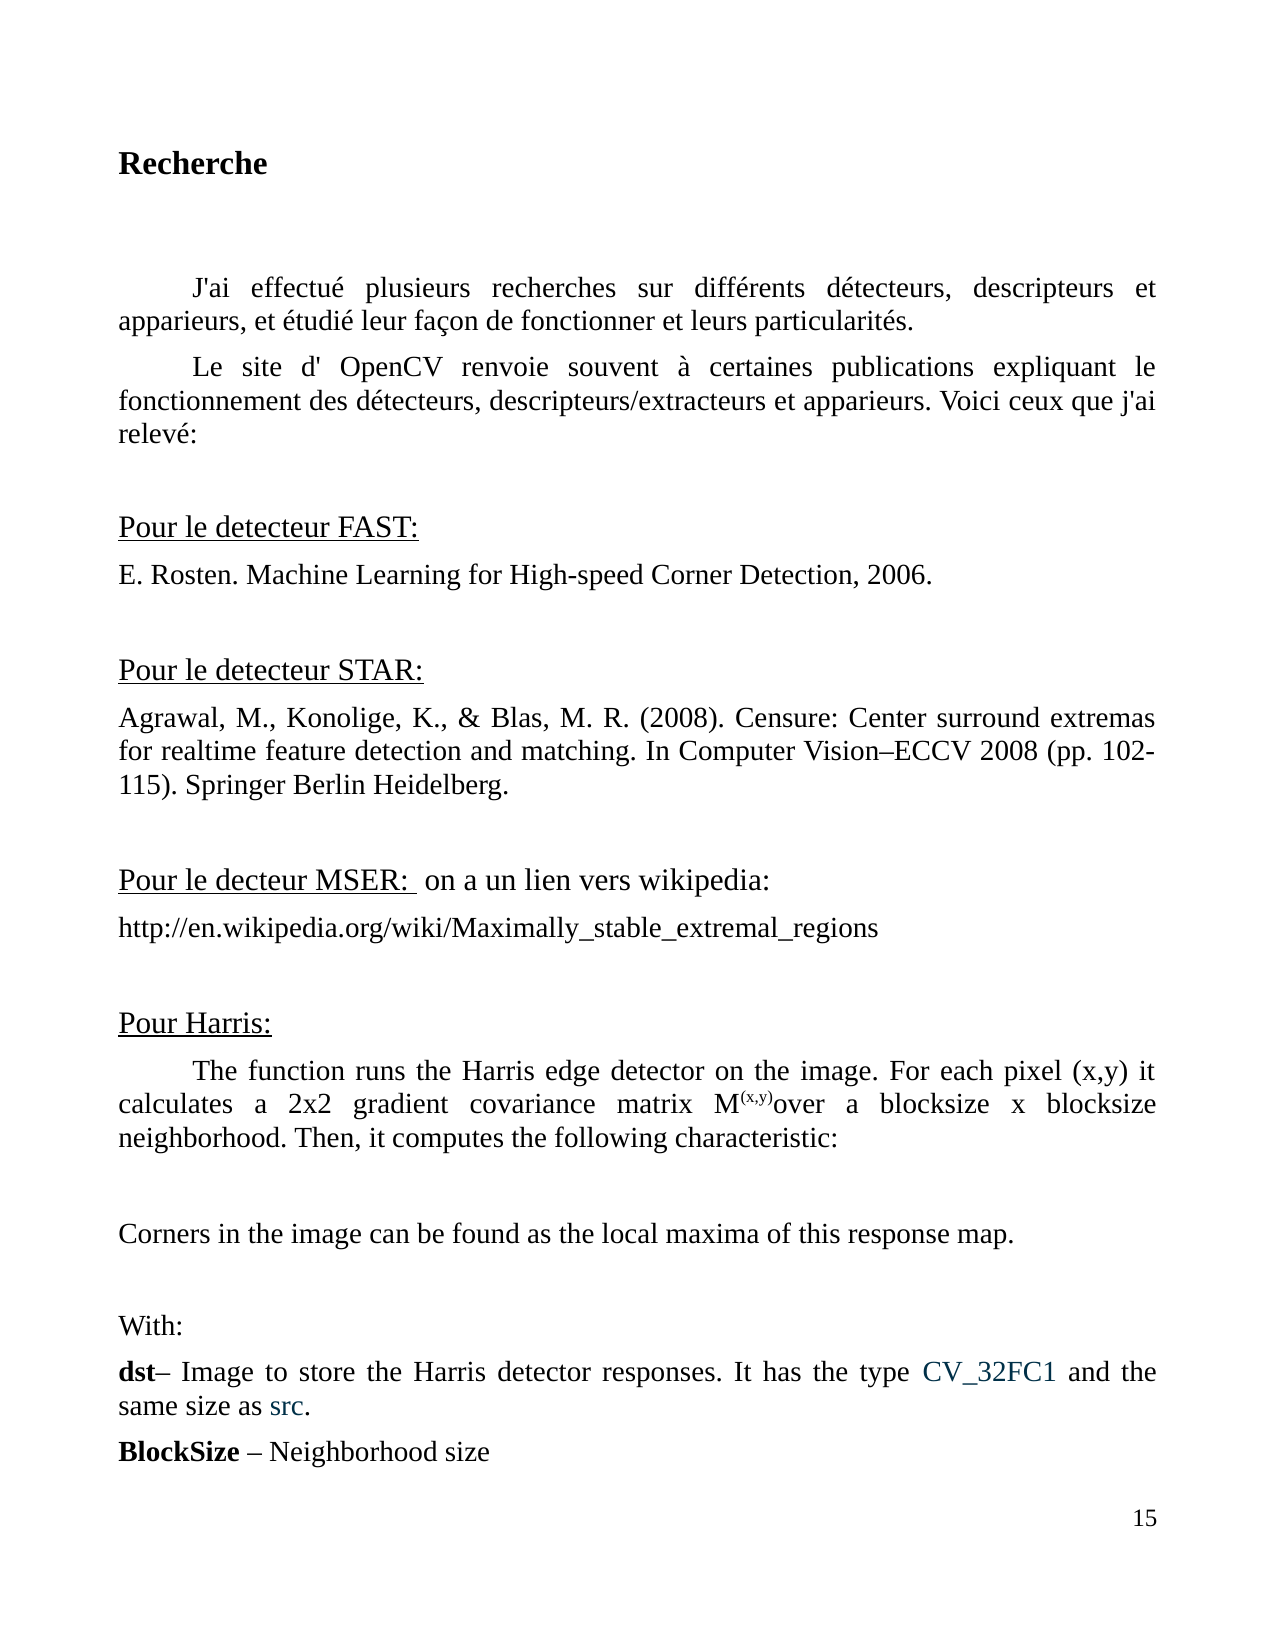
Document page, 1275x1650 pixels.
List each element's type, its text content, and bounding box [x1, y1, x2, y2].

text Pour Harris: [118, 1004, 1157, 1040]
text Agrawal, M., Konolige, K., & Blas, M. R. (2008). Censure: Center surround extremas for realtime feature detection and matching. In Computer Vision–ECCV 2008 (pp. 102-115). Springer Berlin Heidelberg. [118, 700, 1157, 801]
text Pour le decteur MSER: on a un lien vers wikipedia: [118, 861, 1157, 897]
text Pour le detecteur FAST: [118, 508, 1157, 544]
subtitle Recherche [118, 143, 1157, 181]
text E. Rosten. Machine Learning for High-speed Corner Detection, 2006. [118, 557, 1157, 591]
text Corners in the image can be found as the local maxima of this response map. [118, 1216, 1157, 1249]
text BlockSize – Neighborhood size [118, 1434, 1157, 1467]
text http://en.wikipedia.org/wiki/Maximally_stable_extremal_regions [118, 910, 1157, 943]
text The function runs the Harris edge detector on the image. For each pixel (x,y) it calculates a 2x2 gradient covariance matrix M(x,y)over a blocksize x blocksize neighborhood. Then, it computes the following characteristic: [118, 1053, 1157, 1153]
text Le site d' OpenCV renvoie souvent à certaines publications expliquant le fonctionnement des détecteurs, descripteurs/extracteurs et apparieurs. Voici ceux que j'ai relevé: [118, 349, 1157, 450]
text J'ai effectué plusieurs recherches sur différents détecteurs, descripteurs et apparieurs, et étudié leur façon de fonctionner et leurs particularités. [118, 270, 1157, 337]
text dst– Image to store the Harris detector responses. It has the type CV_32FC1 and the same size as src. [118, 1354, 1157, 1421]
text With: [118, 1308, 1157, 1342]
text Pour le detecteur STAR: [118, 651, 1157, 687]
